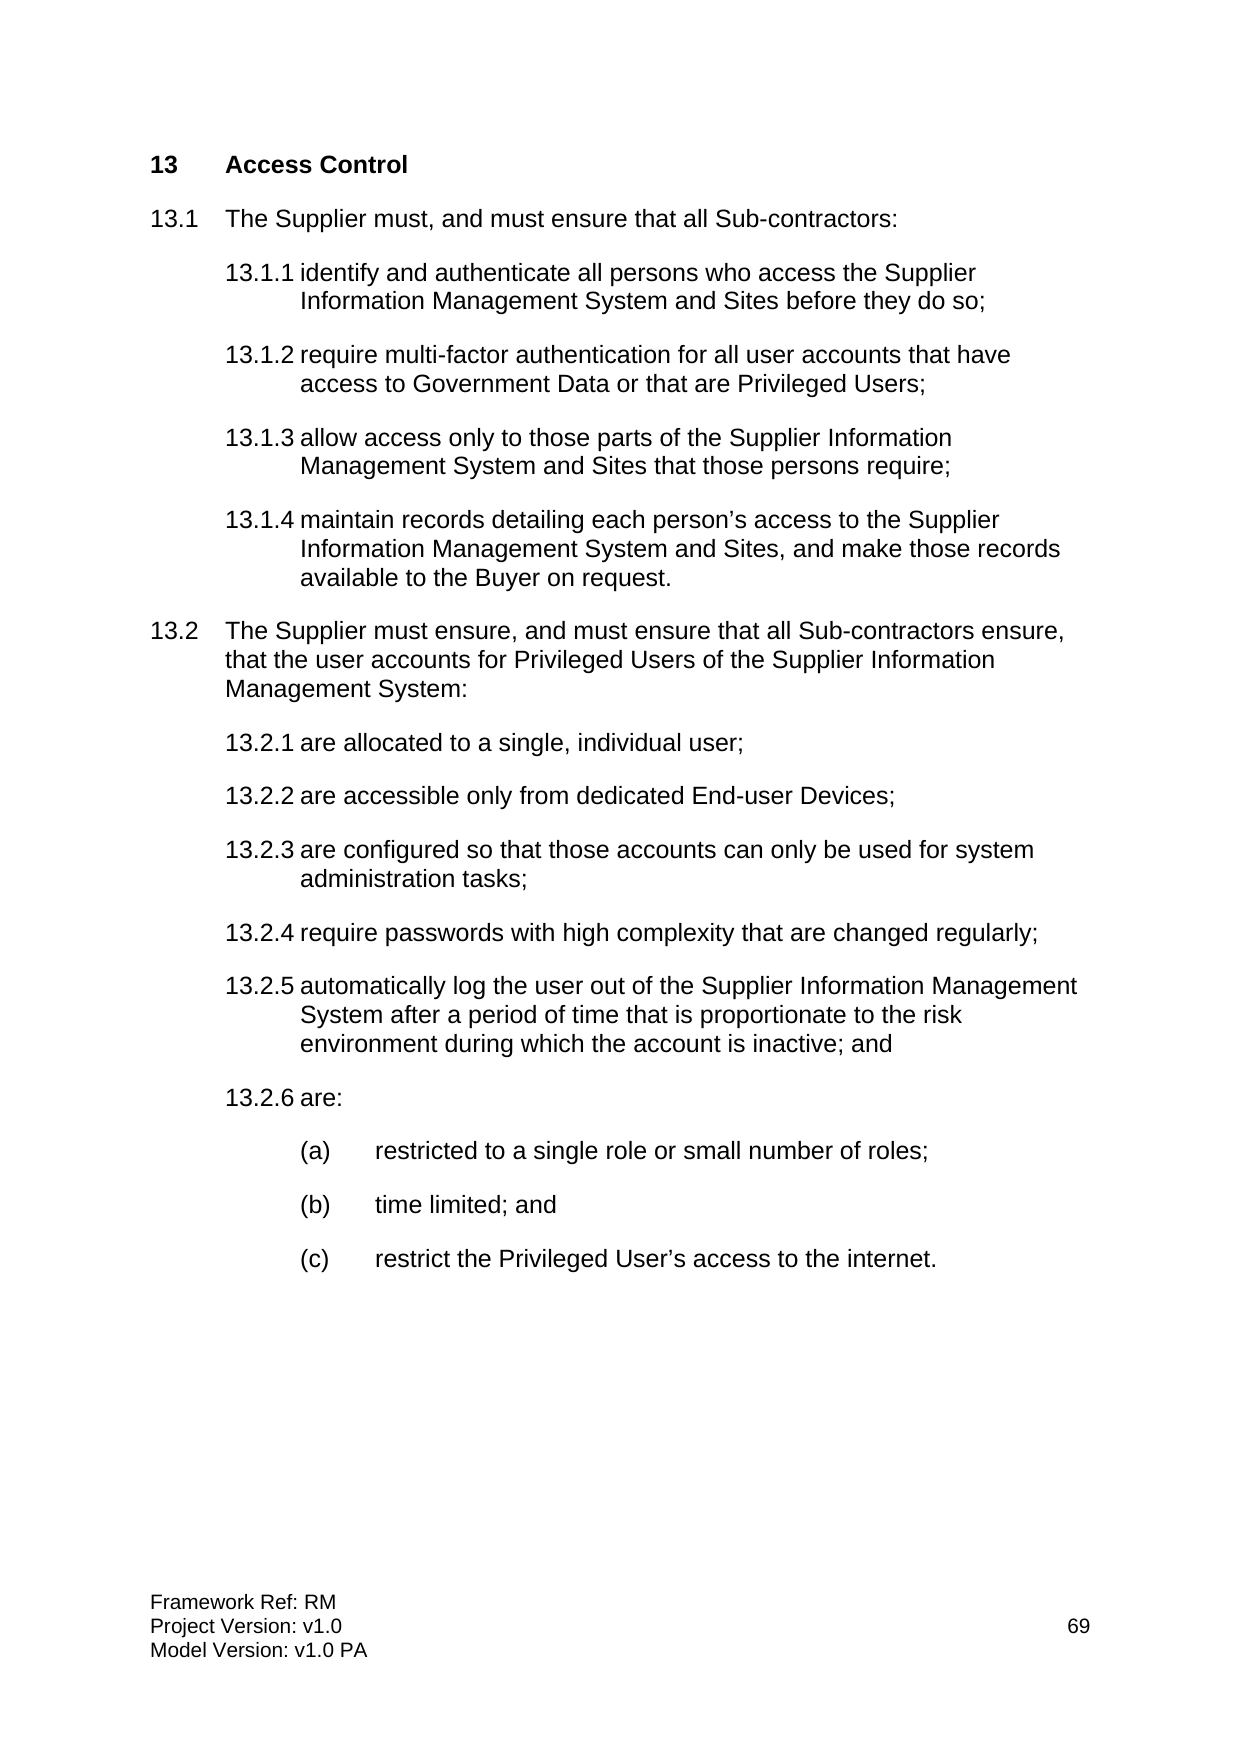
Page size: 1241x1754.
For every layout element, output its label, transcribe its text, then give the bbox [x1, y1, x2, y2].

list restrict the Privileged User’s access to the internet. [300, 1244, 1091, 1272]
list are allocated to a single, individual user; [225, 727, 1091, 756]
list Access Control [150, 150, 1091, 179]
list identify and authenticate all persons who access the Supplier Information Management System and Sites before they do so; [225, 257, 1091, 315]
list The Supplier must ensure, and must ensure that all Sub-contractors ensure, that the user accounts for Privileged Users of the Supplier Information Management System: [150, 616, 1091, 702]
list require passwords with high complexity that are changed regularly; [225, 917, 1091, 946]
list are configured so that those accounts can only be used for system administration tasks; [225, 835, 1091, 892]
list restricted to a single role or small number of roles; [300, 1136, 1091, 1165]
list The Supplier must, and must ensure that all Sub-contractors: [150, 204, 1091, 232]
list are accessible only from dedicated End-user Devices; [225, 781, 1091, 810]
list require multi‑factor authentication for all user accounts that have access to Government Data or that are Privileged Users; [225, 340, 1091, 397]
list are: [225, 1082, 1091, 1111]
list automatically log the user out of the Supplier Information Management System after a period of time that is proportionate to the risk environment during which the account is inactive; and [225, 971, 1091, 1057]
list time limited; and [300, 1190, 1091, 1219]
list allow access only to those parts of the Supplier Information Management System and Sites that those persons require; [225, 422, 1091, 480]
list maintain records detailing each person’s access to the Supplier Information Management System and Sites, and make those records available to the Buyer on request. [225, 505, 1091, 591]
